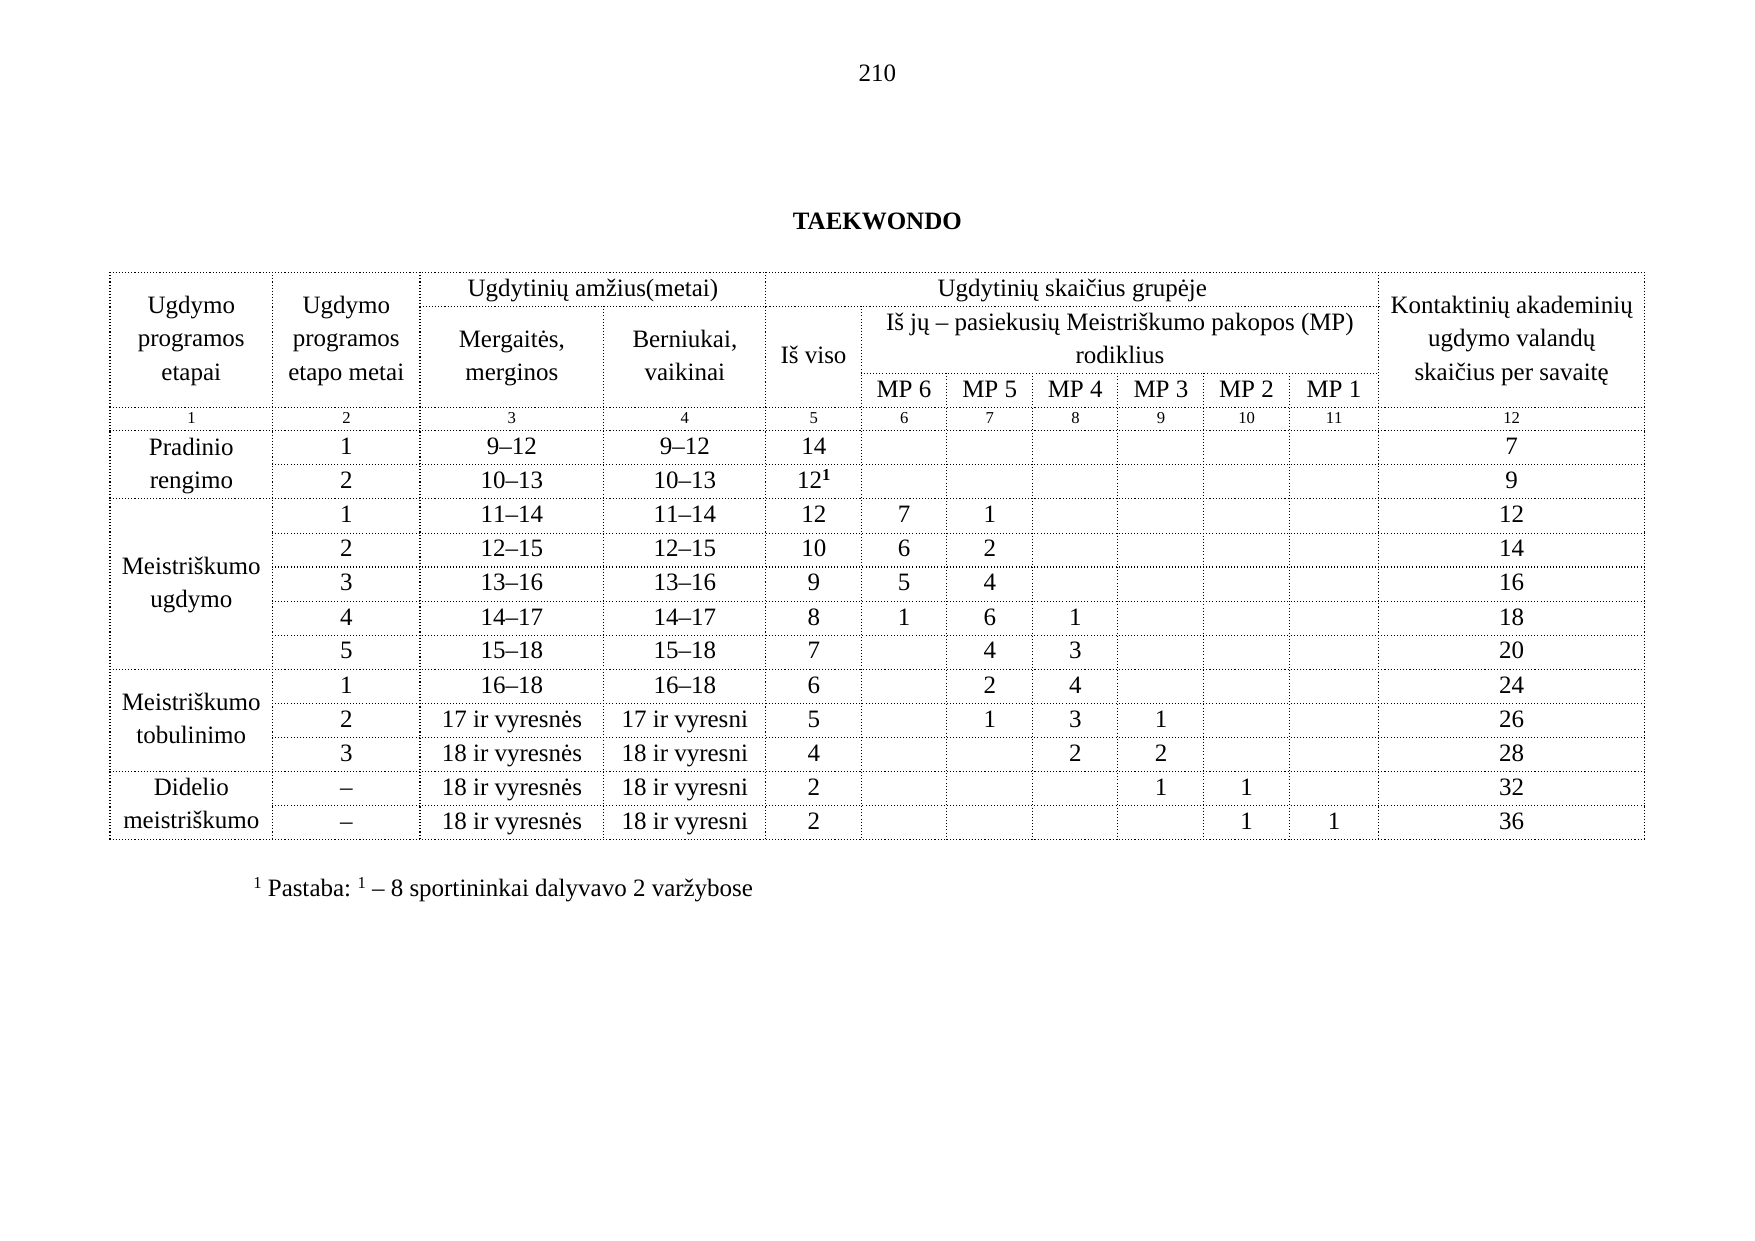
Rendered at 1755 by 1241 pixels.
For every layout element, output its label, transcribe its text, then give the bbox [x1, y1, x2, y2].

text taekwondo [118, 206, 1636, 235]
text 1 Pastaba: 1 – 8 sportininkai dalyvavo 2 varžybose [118, 873, 1636, 902]
